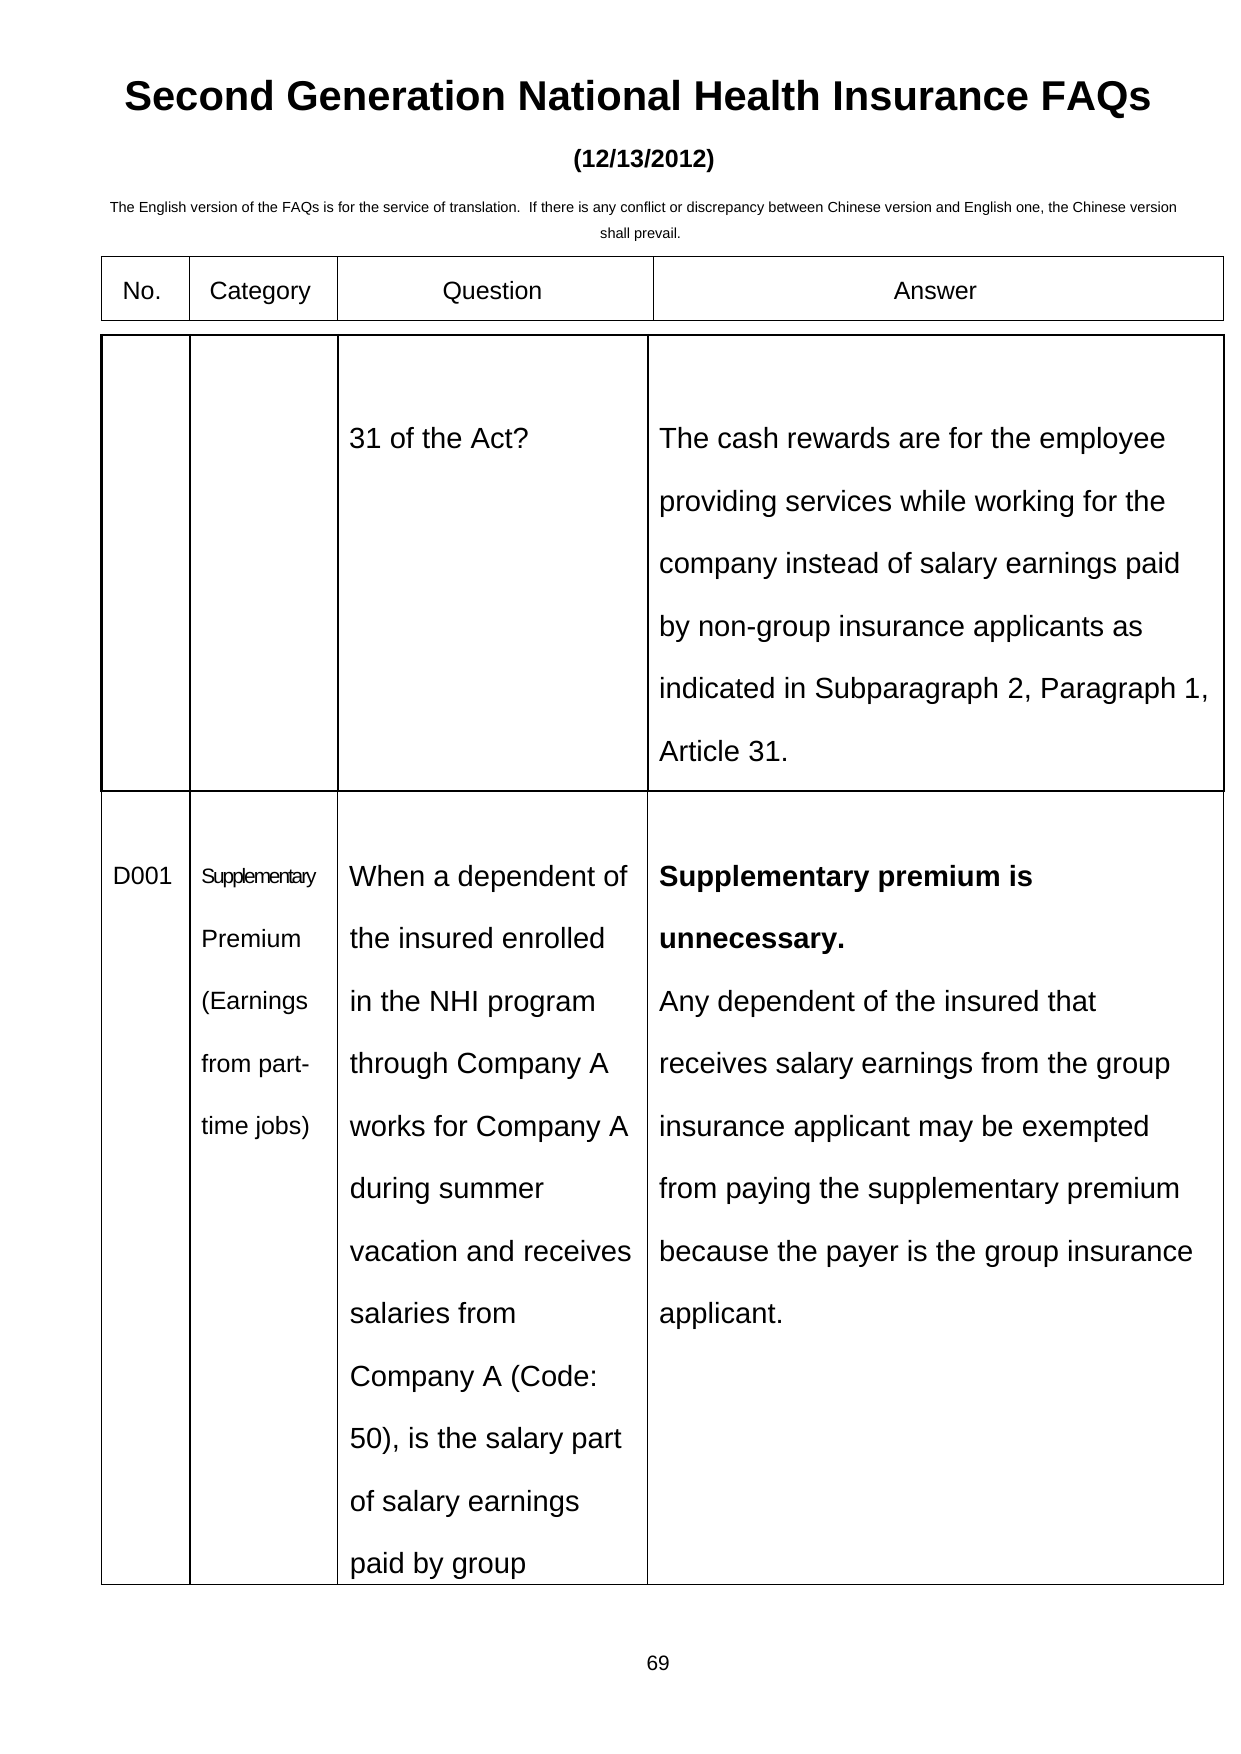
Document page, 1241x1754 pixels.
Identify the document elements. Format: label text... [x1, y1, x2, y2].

table_cell The cash rewards are for the employee providing services while working for the company instead of salary earnings paid by non-group insurance applicants as indicated in Subparagraph 2, Paragraph 1, Article 31. [649, 336, 1223, 790]
table_cell [191, 336, 337, 790]
table_cell [103, 336, 189, 790]
table_cell Supplementary Premium (Earnings from part-time jobs) [191, 792, 337, 1584]
table_cell Supplementary premium is unnecessary. Any dependent of the insured that receives salary earnings from the group insurance applicant may be exempted from paying the supplementary premium because the payer is the group insurance applicant. [648, 792, 1223, 1584]
table_cell D001 [102, 792, 189, 1584]
table_cell 31 of the Act? [339, 336, 647, 790]
table_cell When a dependent of the insured enrolled in the NHI program through Company A works for Company A during summer vacation and receives salaries from Company A (Code: 50), is the salary part of salary earnings paid by group [338, 792, 647, 1584]
